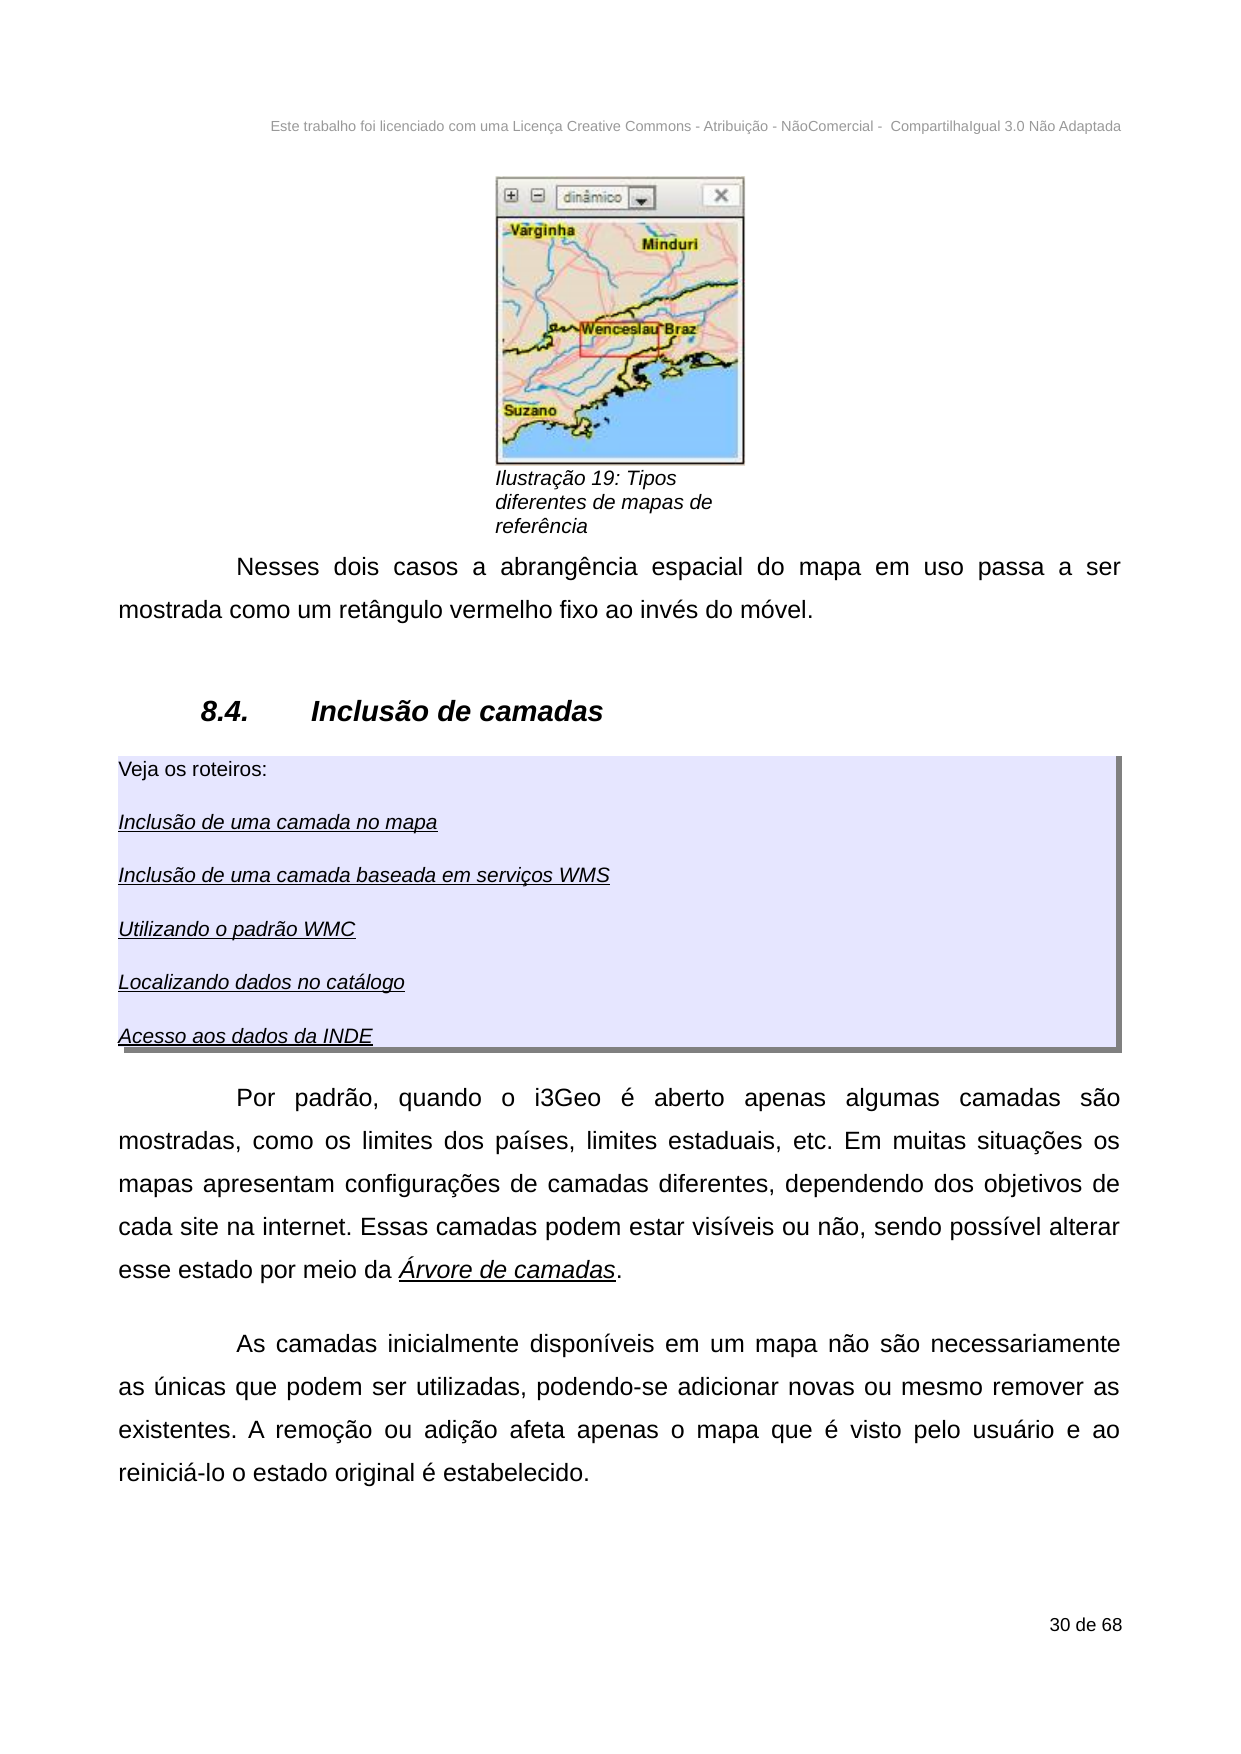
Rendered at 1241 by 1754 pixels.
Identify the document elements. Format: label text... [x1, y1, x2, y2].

text As camadas inicialmente disponíveis em um mapa não são necessariamente as únicas que podem ser utilizadas, podendo-se adicionar novas ou mesmo remover as existentes. A remoção ou adição afeta apenas o mapa que é visto pelo usuário e ao reiniciá-lo o estado original é estabelecido. [118, 1329, 1122, 1487]
text Ilustração 19: Tipos diferentes de mapas de referência [495, 466, 745, 538]
text Localizando dados no catálogo [118, 970, 1116, 994]
picture [495, 176, 746, 466]
text Nesses dois casos a abrangência espacial do mapa em uso passa a ser mostrada como um retângulo vermelho fixo ao invés do móvel. [118, 164, 1122, 624]
text Utilizando o padrão WMC [118, 917, 1116, 941]
text Inclusão de uma camada no mapa [118, 810, 1116, 834]
text Por padrão, quando o i3Geo é aberto apenas algumas camadas são mostradas, como os limites dos países, limites estaduais, etc. Em muitas situações os mapas apresentam configurações de camadas diferentes, dependendo dos objetivos de cada site na internet. Essas camadas podem estar visíveis ou não, sendo possível alterar esse estado por meio da Árvore de camadas. [118, 1083, 1122, 1284]
subtitle Inclusão de camadas [163, 693, 1077, 727]
text Acesso aos dados da INDE [118, 1023, 1116, 1047]
text Inclusão de uma camada baseada em serviços WMS [118, 863, 1116, 887]
text Veja os roteiros: [118, 756, 1116, 780]
